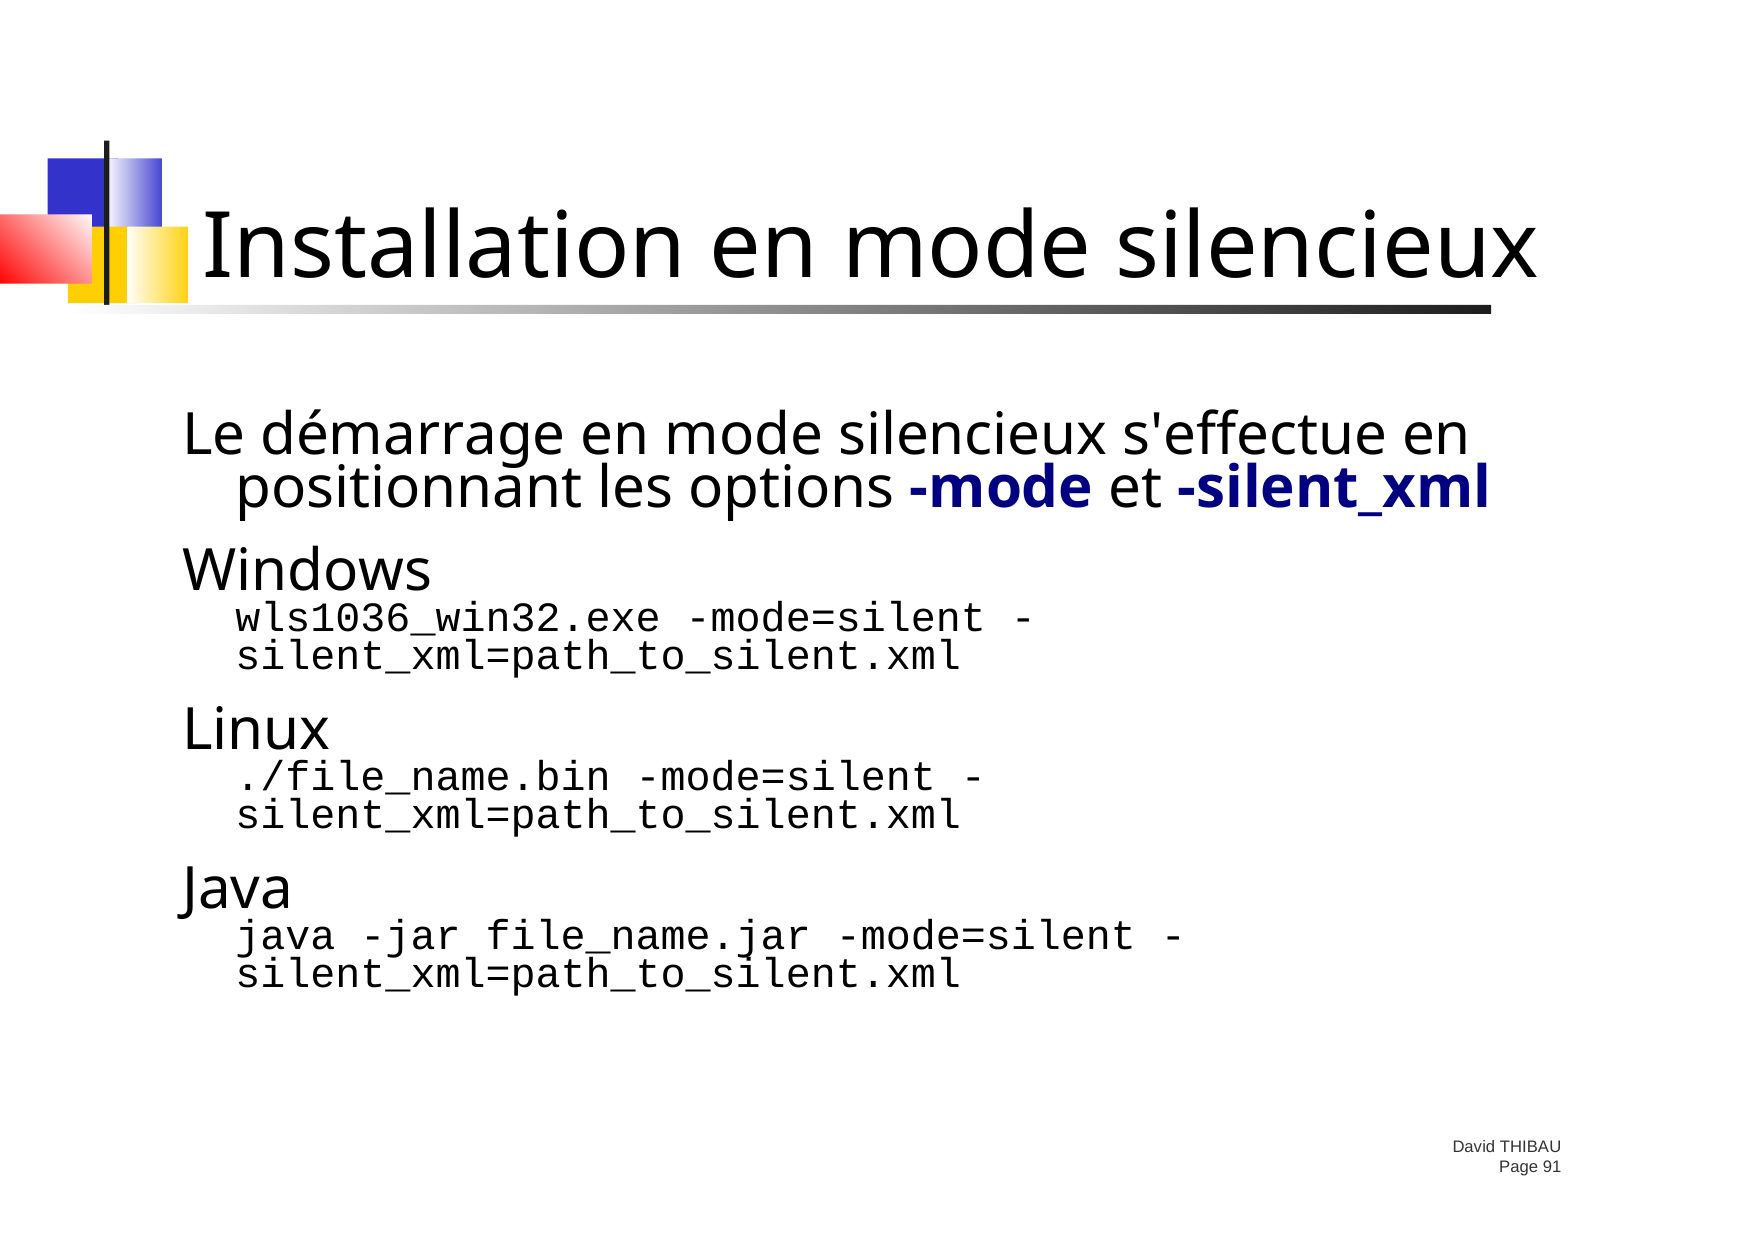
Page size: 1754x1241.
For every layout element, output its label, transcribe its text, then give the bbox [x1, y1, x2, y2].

title Installation en mode silencieux [179, 137, 1565, 354]
list Le démarrage en mode silencieux s'effectue en positionnant les options -mode et -silent_xml Windows wls1036_win32.exe -mode=silent -silent_xml=path_to_silent.xml Linux ./file_name.bin -mode=silent -silent_xml=path_to_silent.xml Java java -jar file_name.jar -mode=silent -silent_xml=path_to_silent.xml [179, 412, 1565, 1107]
